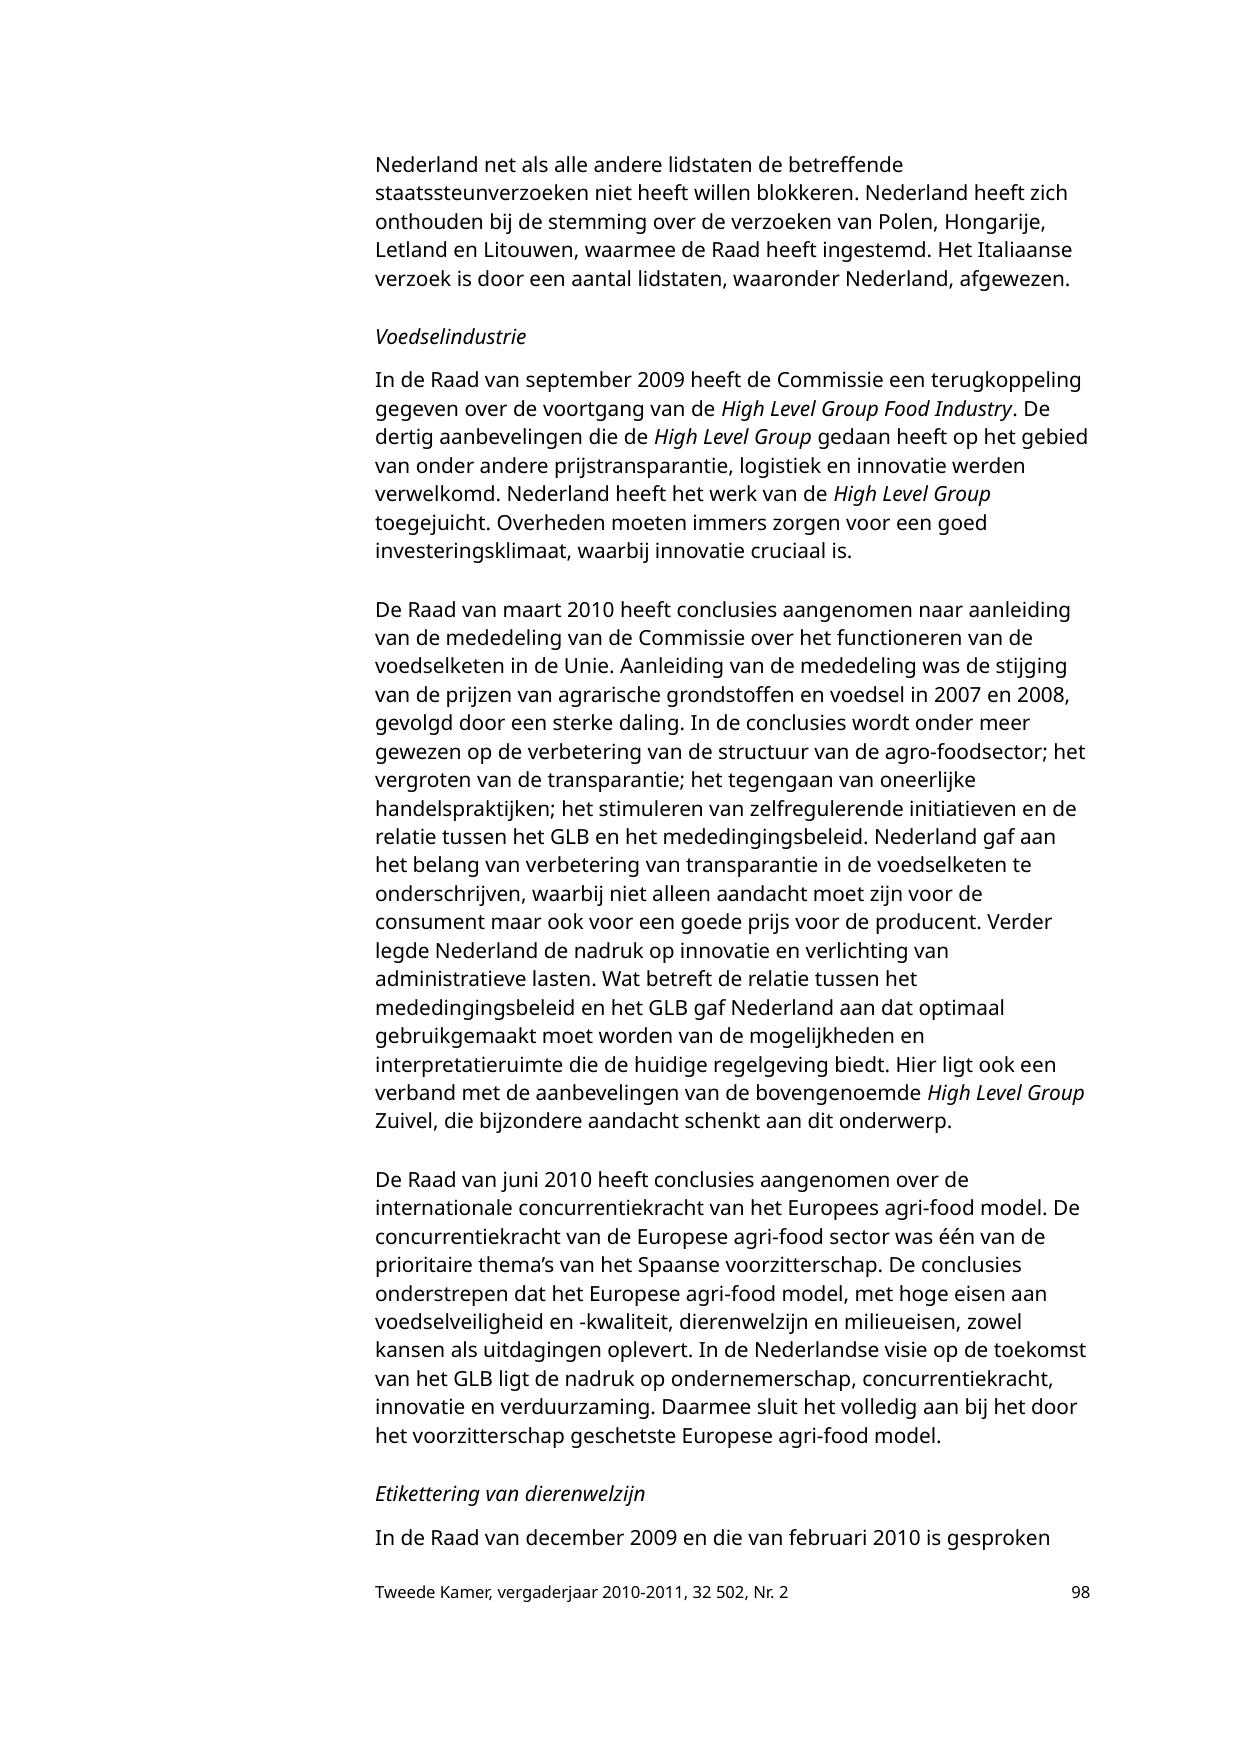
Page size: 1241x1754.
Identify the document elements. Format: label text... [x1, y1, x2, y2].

text In de Raad van december 2009 en die van februari 2010 is gesproken [375, 1523, 1090, 1551]
text Etikettering van dierenwelzijn [375, 1479, 1090, 1508]
text In de Raad van september 2009 heeft de Commissie een terugkoppeling gegeven over de voortgang van de High Level Group Food Industry. De dertig aanbevelingen die de High Level Group gedaan heeft op het gebied van onder andere prijstransparantie, logistiek en innovatie werden verwelkomd. Nederland heeft het werk van de High Level Group toegejuicht. Overheden moeten immers zorgen voor een goed investeringsklimaat, waarbij innovatie cruciaal is. [375, 366, 1090, 565]
text Nederland net als alle andere lidstaten de betreffende staatssteunverzoeken niet heeft willen blokkeren. Nederland heeft zich onthouden bij de stemming over de verzoeken van Polen, Hongarije, Letland en Litouwen, waarmee de Raad heeft ingestemd. Het Italiaanse verzoek is door een aantal lidstaten, waaronder Nederland, afgewezen. [375, 150, 1090, 292]
text Voedselindustrie [375, 322, 1090, 351]
text De Raad van maart 2010 heeft conclusies aangenomen naar aanleiding van de mededeling van de Commissie over het functioneren van de voedselketen in de Unie. Aanleiding van de mededeling was de stijging van de prijzen van agrarische grondstoffen en voedsel in 2007 en 2008, gevolgd door een sterke daling. In de conclusies wordt onder meer gewezen op de verbetering van de structuur van de agro-foodsector; het vergroten van de transparantie; het tegengaan van oneerlijke handelspraktijken; het stimuleren van zelfregulerende initiatieven en de relatie tussen het GLB en het mededingingsbeleid. Nederland gaf aan het belang van verbetering van transparantie in de voedselketen te onderschrijven, waarbij niet alleen aandacht moet zijn voor de consument maar ook voor een goede prijs voor de producent. Verder legde Nederland de nadruk op innovatie en verlichting van administratieve lasten. Wat betreft de relatie tussen het mededingingsbeleid en het GLB gaf Nederland aan dat optimaal gebruikgemaakt moet worden van de mogelijkheden en interpretatieruimte die de huidige regelgeving biedt. Hier ligt ook een verband met de aanbevelingen van de bovengenoemde High Level Group Zuivel, die bijzondere aandacht schenkt aan dit onderwerp. [375, 595, 1090, 1135]
text De Raad van juni 2010 heeft conclusies aangenomen over de internationale concurrentiekracht van het Europees agri-food model. De concurrentiekracht van de Europese agri-food sector was één van de prioritaire thema’s van het Spaanse voorzitterschap. De conclusies onderstrepen dat het Europese agri-food model, met hoge eisen aan voedselveiligheid en -kwaliteit, dierenwelzijn en milieueisen, zowel kansen als uitdagingen oplevert. In de Nederlandse visie op de toekomst van het GLB ligt de nadruk op ondernemerschap, concurrentiekracht, innovatie en verduurzaming. Daarmee sluit het volledig aan bij het door het voorzitterschap geschetste Europese agri-food model. [375, 1165, 1090, 1449]
